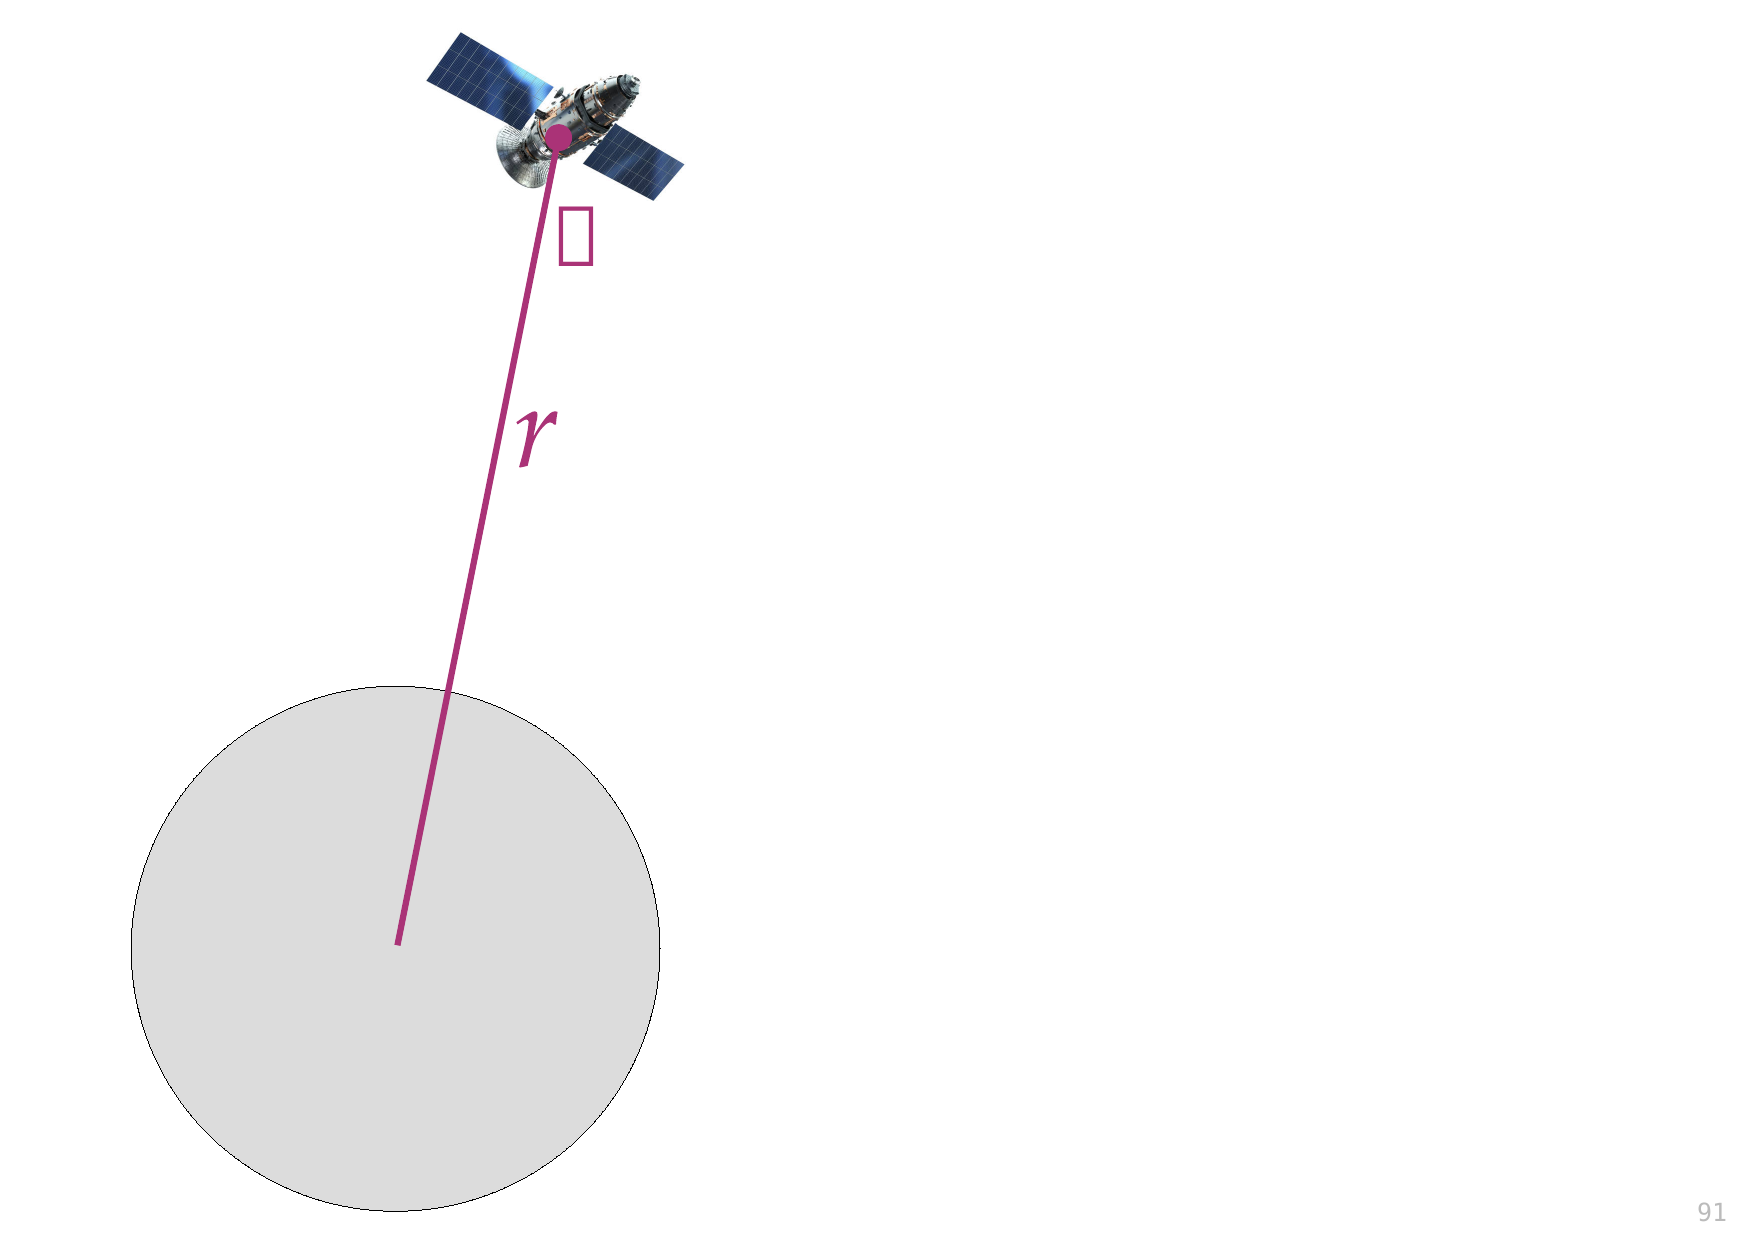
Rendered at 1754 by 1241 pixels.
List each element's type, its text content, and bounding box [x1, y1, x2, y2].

text_box [516, 411, 558, 468]
text_box [131, 686, 661, 1212]
text_box  [536, 170, 650, 269]
picture [401, 16, 708, 233]
